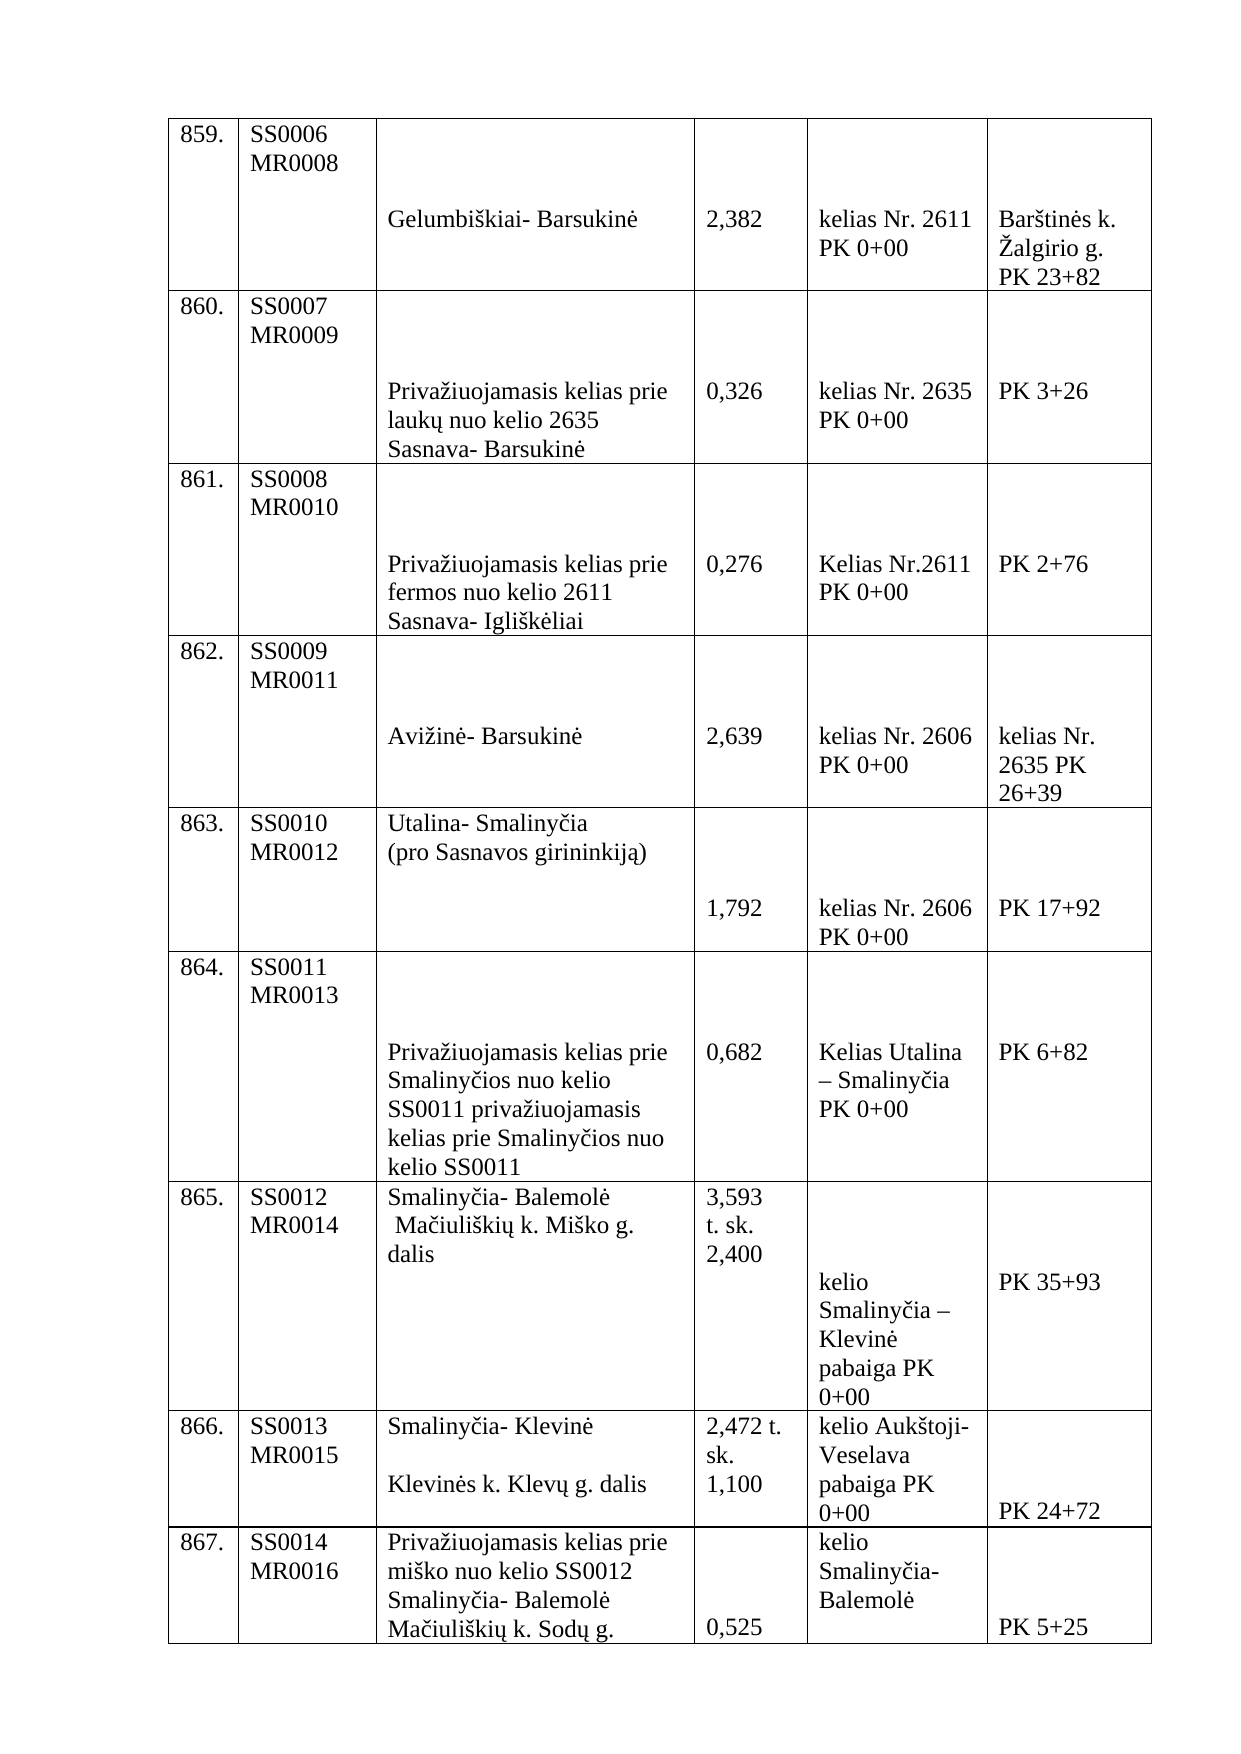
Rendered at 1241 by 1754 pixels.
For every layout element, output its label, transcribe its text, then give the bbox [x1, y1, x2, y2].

table_cell 867. [169, 1528, 238, 1642]
table_cell Privažiuojamasis kelias prie fermos nuo kelio 2611 Sasnava- Igliškėliai [377, 464, 694, 635]
table_cell PK 2+76 [988, 464, 1151, 635]
table_cell 0,326 [695, 291, 807, 463]
table_cell kelias Nr. 2606 PK 0+00 [808, 808, 987, 951]
table_cell 0,276 [695, 464, 807, 635]
table_cell 862. [169, 636, 238, 807]
table_cell Kelias Utalina – Smalinyčia PK 0+00 [808, 952, 987, 1181]
table_cell PK 5+25 [988, 1528, 1151, 1642]
table_cell SS0007 MR0009 [239, 291, 376, 463]
table_cell Privažiuojamasis kelias prie miško nuo kelio SS0012 Smalinyčia- Balemolė Mačiuliškių k. Sodų g. [377, 1528, 694, 1642]
table_cell SS0008 MR0010 [239, 464, 376, 635]
table_cell Gelumbiškiai- Barsukinė [377, 119, 694, 290]
table_cell SS0013 MR0015 [239, 1411, 376, 1526]
table_cell SS0009 MR0011 [239, 636, 376, 807]
table_cell 2,382 [695, 119, 807, 290]
table_cell Avižinė- Barsukinė [377, 636, 694, 807]
table_cell 860. [169, 291, 238, 463]
table_cell PK 35+93 [988, 1182, 1151, 1410]
table_cell kelias Nr. 2611 PK 0+00 [808, 119, 987, 290]
table_cell 866. [169, 1411, 238, 1526]
table_cell Privažiuojamasis kelias prie Smalinyčios nuo kelio SS0011 privažiuojamasis kelias prie Smalinyčios nuo kelio SS0011 [377, 952, 694, 1181]
table_cell Barštinės k. Žalgirio g. PK 23+82 [988, 119, 1151, 290]
table_cell kelias Nr. 2635 PK 26+39 [988, 636, 1151, 807]
table_cell Kelias Nr.2611 PK 0+00 [808, 464, 987, 635]
table_cell kelio Smalinyčia – Klevinė pabaiga PK 0+00 [808, 1182, 987, 1410]
table_cell 1,792 [695, 808, 807, 951]
table_cell SS0014 MR0016 [239, 1528, 376, 1642]
table_cell 861. [169, 464, 238, 635]
table_cell 865. [169, 1182, 238, 1410]
table_cell Utalina- Smalinyčia (pro Sasnavos girininkiją) [377, 808, 694, 951]
table_cell 2,472 t. sk. 1,100 [695, 1411, 807, 1526]
table_cell 864. [169, 952, 238, 1181]
table_cell kelio Smalinyčia- Balemolė [808, 1528, 987, 1642]
table_cell SS0011 MR0013 [239, 952, 376, 1181]
table_cell PK 6+82 [988, 952, 1151, 1181]
table_cell kelias Nr. 2635 PK 0+00 [808, 291, 987, 463]
table_cell 3,593 t. sk. 2,400 [695, 1182, 807, 1410]
table_cell 0,682 [695, 952, 807, 1181]
table_cell PK 17+92 [988, 808, 1151, 951]
table_cell PK 24+72 [988, 1411, 1151, 1526]
table_cell kelias Nr. 2606 PK 0+00 [808, 636, 987, 807]
table_cell 863. [169, 808, 238, 951]
table_cell 859. [169, 119, 238, 290]
table_cell Smalinyčia- Balemolė Mačiuliškių k. Miško g. dalis [377, 1182, 694, 1410]
table_cell Privažiuojamasis kelias prie laukų nuo kelio 2635 Sasnava- Barsukinė [377, 291, 694, 463]
table_cell SS0006 MR0008 [239, 119, 376, 290]
table_cell SS0012 MR0014 [239, 1182, 376, 1410]
table_cell 2,639 [695, 636, 807, 807]
table_cell Smalinyčia- Klevinė Klevinės k. Klevų g. dalis [377, 1411, 694, 1526]
table_cell 0,525 [695, 1528, 807, 1642]
table_cell kelio Aukštoji- Veselava pabaiga PK 0+00 [808, 1411, 987, 1526]
table_cell PK 3+26 [988, 291, 1151, 463]
table_cell SS0010 MR0012 [239, 808, 376, 951]
